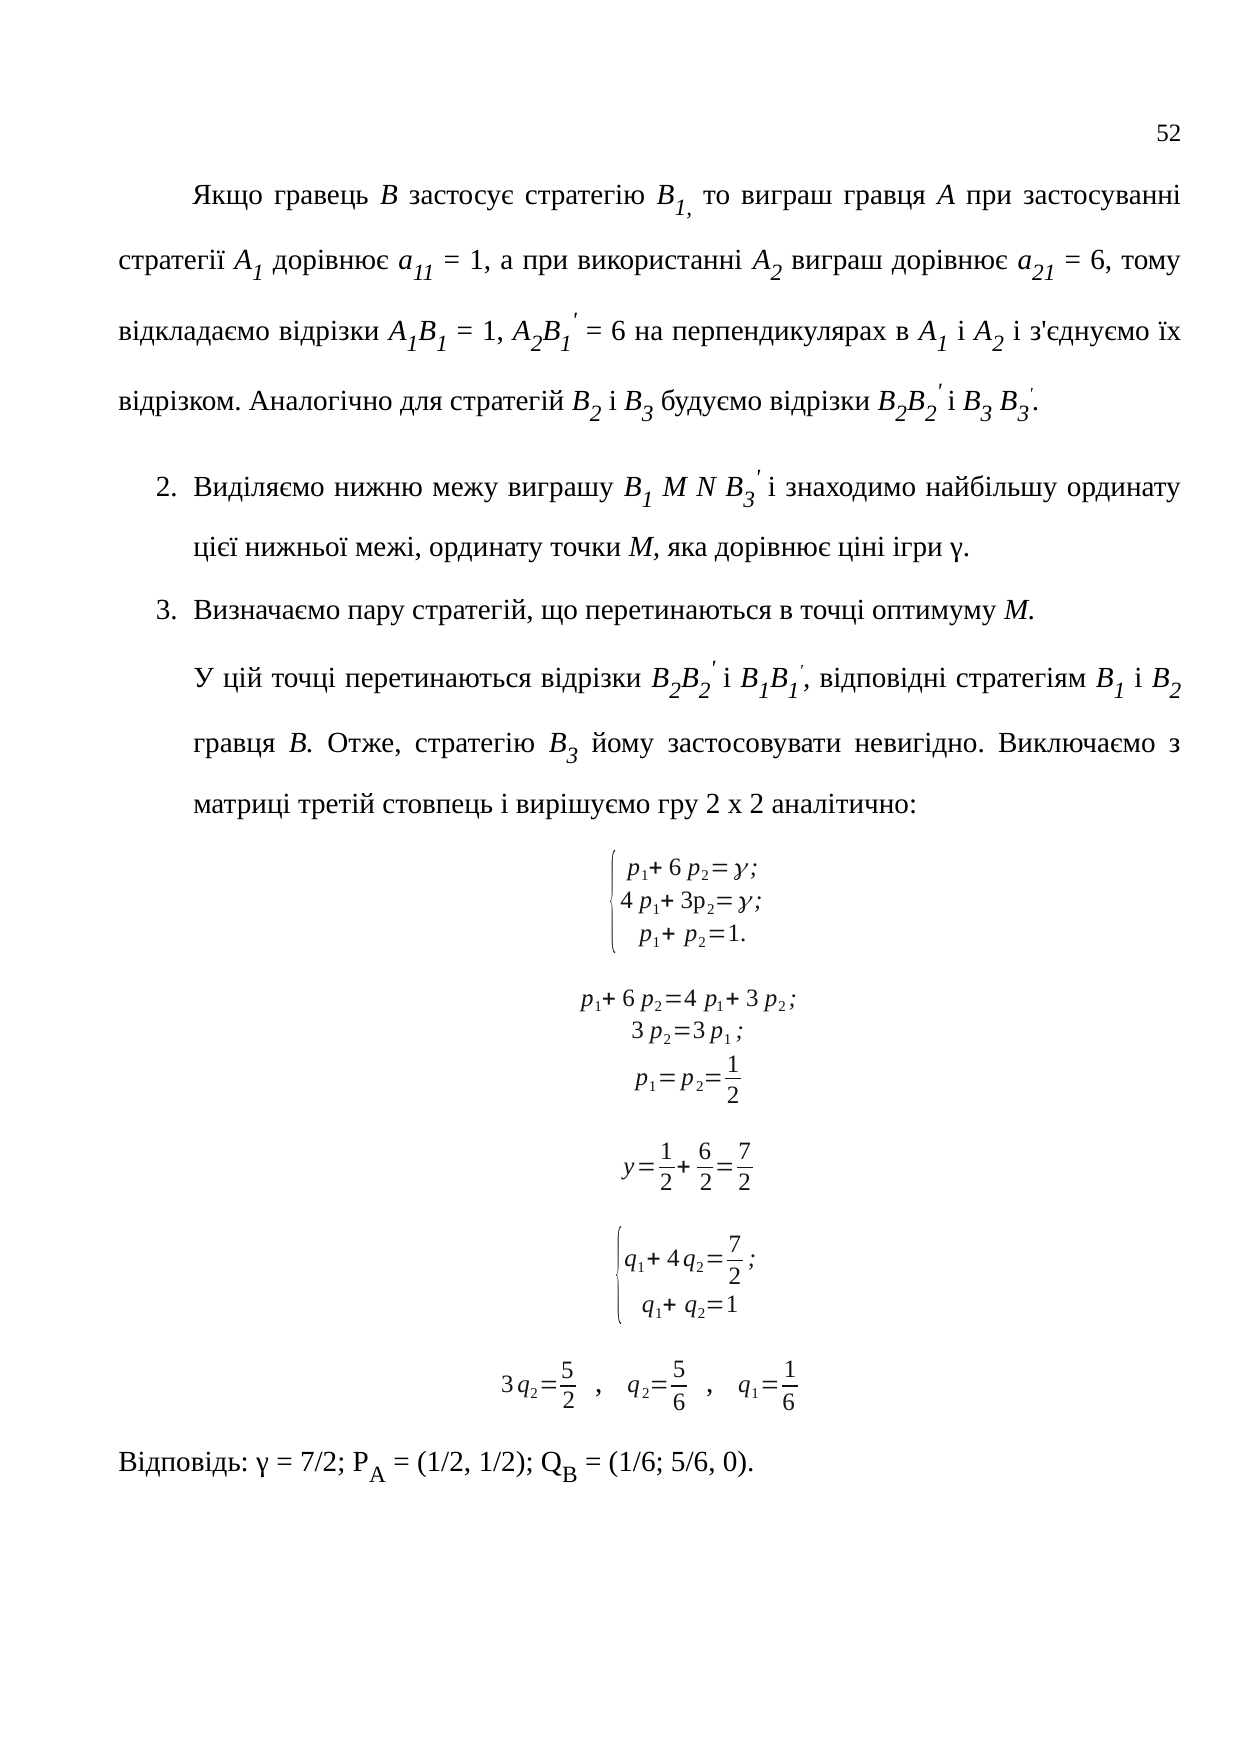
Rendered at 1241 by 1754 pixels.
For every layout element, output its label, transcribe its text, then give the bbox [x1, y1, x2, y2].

list У цій точці перетинаються відрізки В2В2' і В1В1', відповідні стратегіям В1 і В2 гравця B. Отже, стратегію В3 йому застосовувати невигідно. Виключаємо з матриці третій стовпець і вирішуємо гру 2 x 2 аналітично: [156, 655, 1181, 819]
text Якщо гравець B застосує стратегію В1, то виграш гравця A при застосуванні стратегії А1 дорівнює а11 = 1, а при використанні А2 виграш дорівнює а21 = 6, тому відкладаємо відрізки А1В1 = 1, А2В1' = 6 на перпендикулярах в А1 і А2 і з'єднуємо їх відрізком. Аналогічно для стратегій В2 і В3 будуємо відрізки В2В2' і В3 В3'. [118, 177, 1181, 427]
list Виділяємо нижню межу виграшу В1 М N В3' і знаходимо найбільшу ординату цієї нижньої межі, ординату точки М, яка дорівнює ціні ігри γ. [156, 464, 1181, 563]
text , , [118, 1356, 1181, 1415]
list Визначаємо пару стратегій, що перетинаються в точці оптимуму М. [156, 592, 1181, 626]
text Відповідь: γ = 7/2; PA = (1/2, 1/2); QB = (1/6; 5/6, 0). [118, 1444, 1181, 1487]
